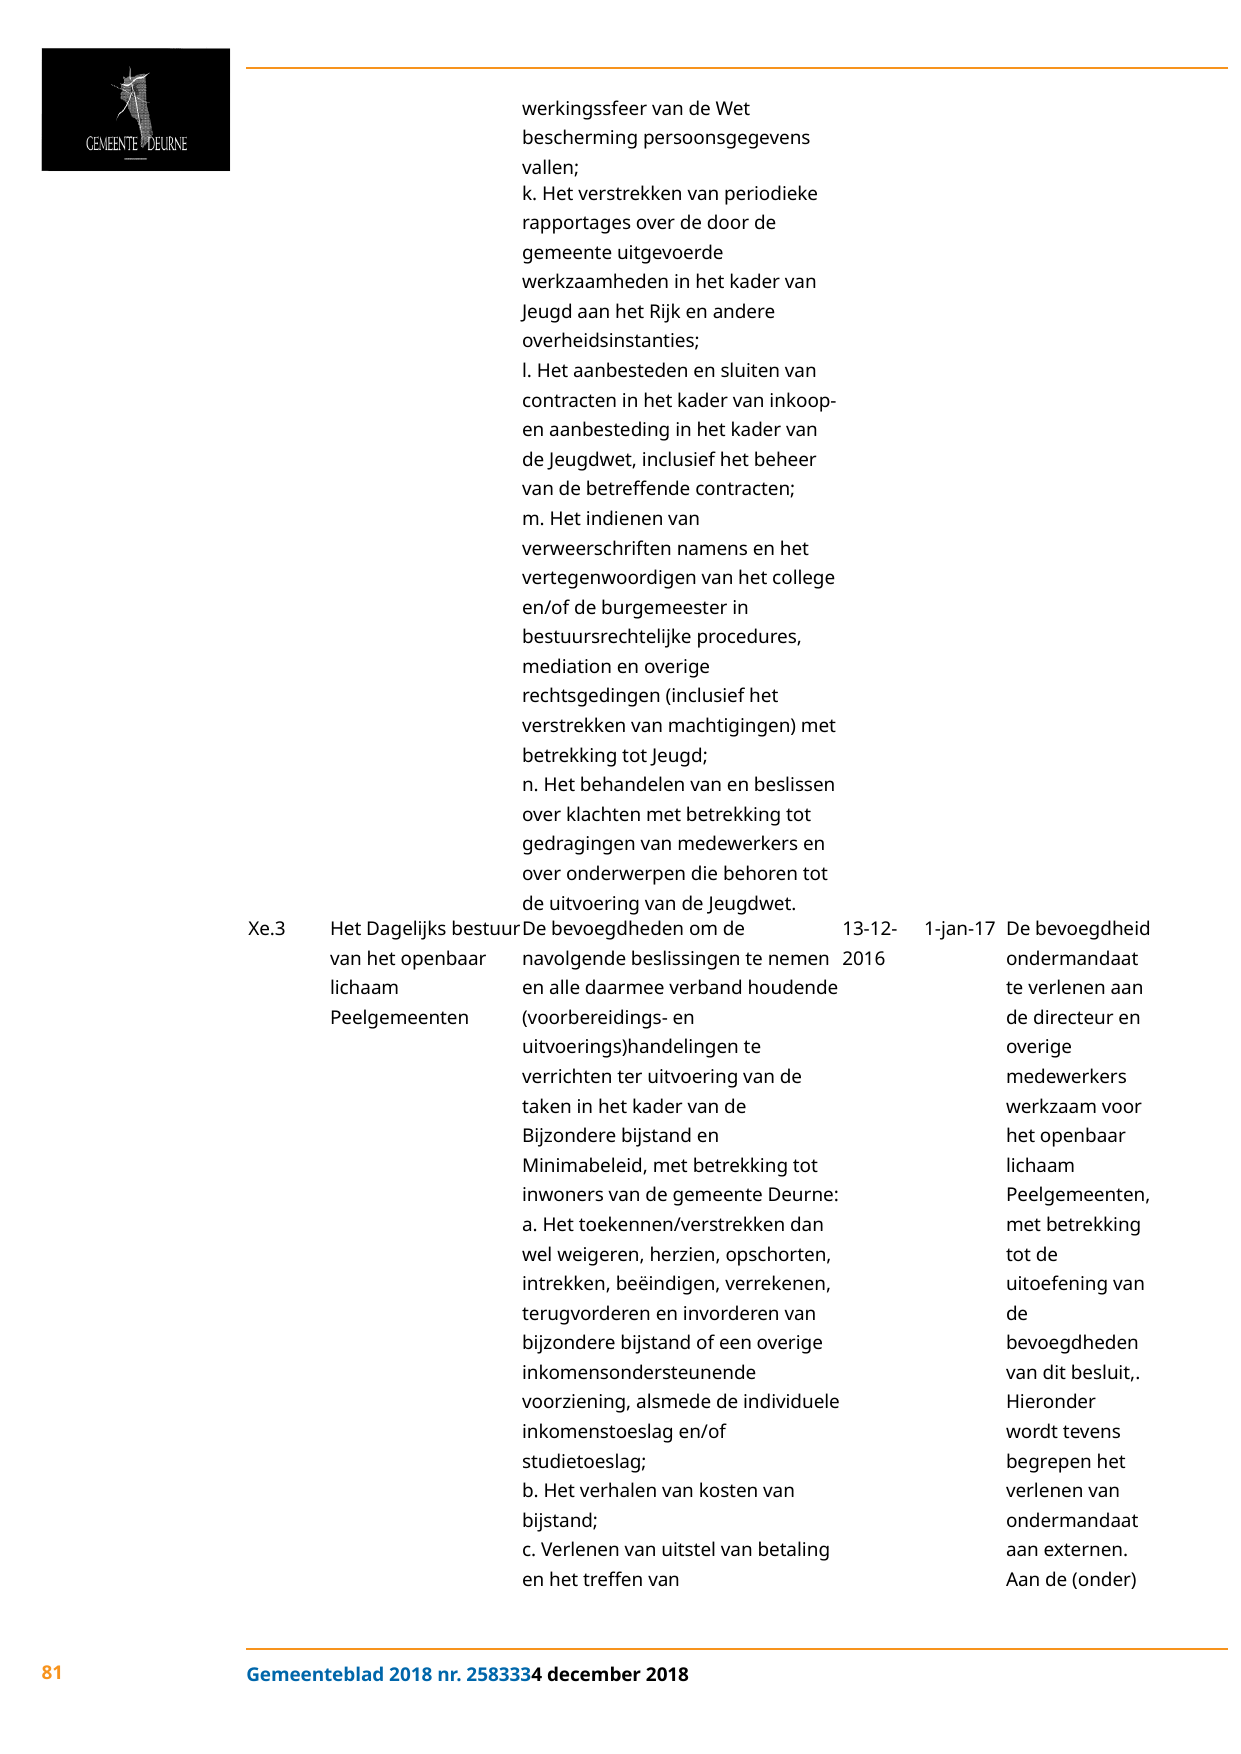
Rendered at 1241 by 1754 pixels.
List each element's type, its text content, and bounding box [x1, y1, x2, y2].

table_cell [330, 180, 522, 915]
table_cell [924, 95, 1006, 180]
picture [41, 47, 231, 172]
table_cell [842, 180, 924, 915]
table_cell [924, 180, 1006, 915]
table_cell [248, 95, 330, 180]
table_cell k. Het verstrekken van periodieke rapportages over de door de gemeente uitgevoerde werkzaamheden in het kader van Jeugd aan het Rijk en andere overheidsinstanties; l. Het aanbesteden en sluiten van contracten in het kader van inkoop- en aanbesteding in het kader van de Jeugdwet, inclusief het beheer van de betreffende contracten; m. Het indienen van verweerschriften namens en het vertegenwoordigen van het college en/of de burgemeester in bestuursrechtelijke procedures, mediation en overige rechtsgedingen (inclusief het verstrekken van machtigingen) met betrekking tot Jeugd; n. Het behandelen van en beslissen over klachten met betrekking tot gedragingen van medewerkers en over onderwerpen die behoren tot de uitvoering van de Jeugdwet. [522, 180, 842, 915]
table_cell 1-jan-17 [924, 915, 1006, 1592]
table_cell De bevoegdheid ondermandaat te verlenen aan de directeur en overige medewerkers werkzaam voor het openbaar lichaam Peelgemeenten, met betrekking tot de uitoefening van de bevoegdheden van dit besluit,. Hieronder wordt tevens begrepen het verlenen van ondermandaat aan externen. Aan de (onder) [1006, 915, 1152, 1592]
table_cell 13-12-2016 [842, 915, 924, 1592]
table_cell Het Dagelijks bestuur van het openbaar lichaam Peelgemeenten [330, 915, 522, 1592]
table_cell [842, 95, 924, 180]
table_cell Xe.3 [248, 915, 330, 1592]
table_cell werkingssfeer van de Wet bescherming persoonsgegevens vallen; [522, 95, 842, 180]
table_cell [330, 95, 522, 180]
table_cell [248, 180, 330, 915]
table_cell [1006, 180, 1152, 915]
table_cell De bevoegdheden om de navolgende beslissingen te nemen en alle daarmee verband houdende (voorbereidings- en uitvoerings)handelingen te verrichten ter uitvoering van de taken in het kader van de Bijzondere bijstand en Minimabeleid, met betrekking tot inwoners van de gemeente Deurne: a. Het toekennen/verstrekken dan wel weigeren, herzien, opschorten, intrekken, beëindigen, verrekenen, terugvorderen en invorderen van bijzondere bijstand of een overige inkomensondersteunende voorziening, alsmede de individuele inkomenstoeslag en/of studietoeslag; b. Het verhalen van kosten van bijstand; c. Verlenen van uitstel van betaling en het treffen van [522, 915, 842, 1592]
